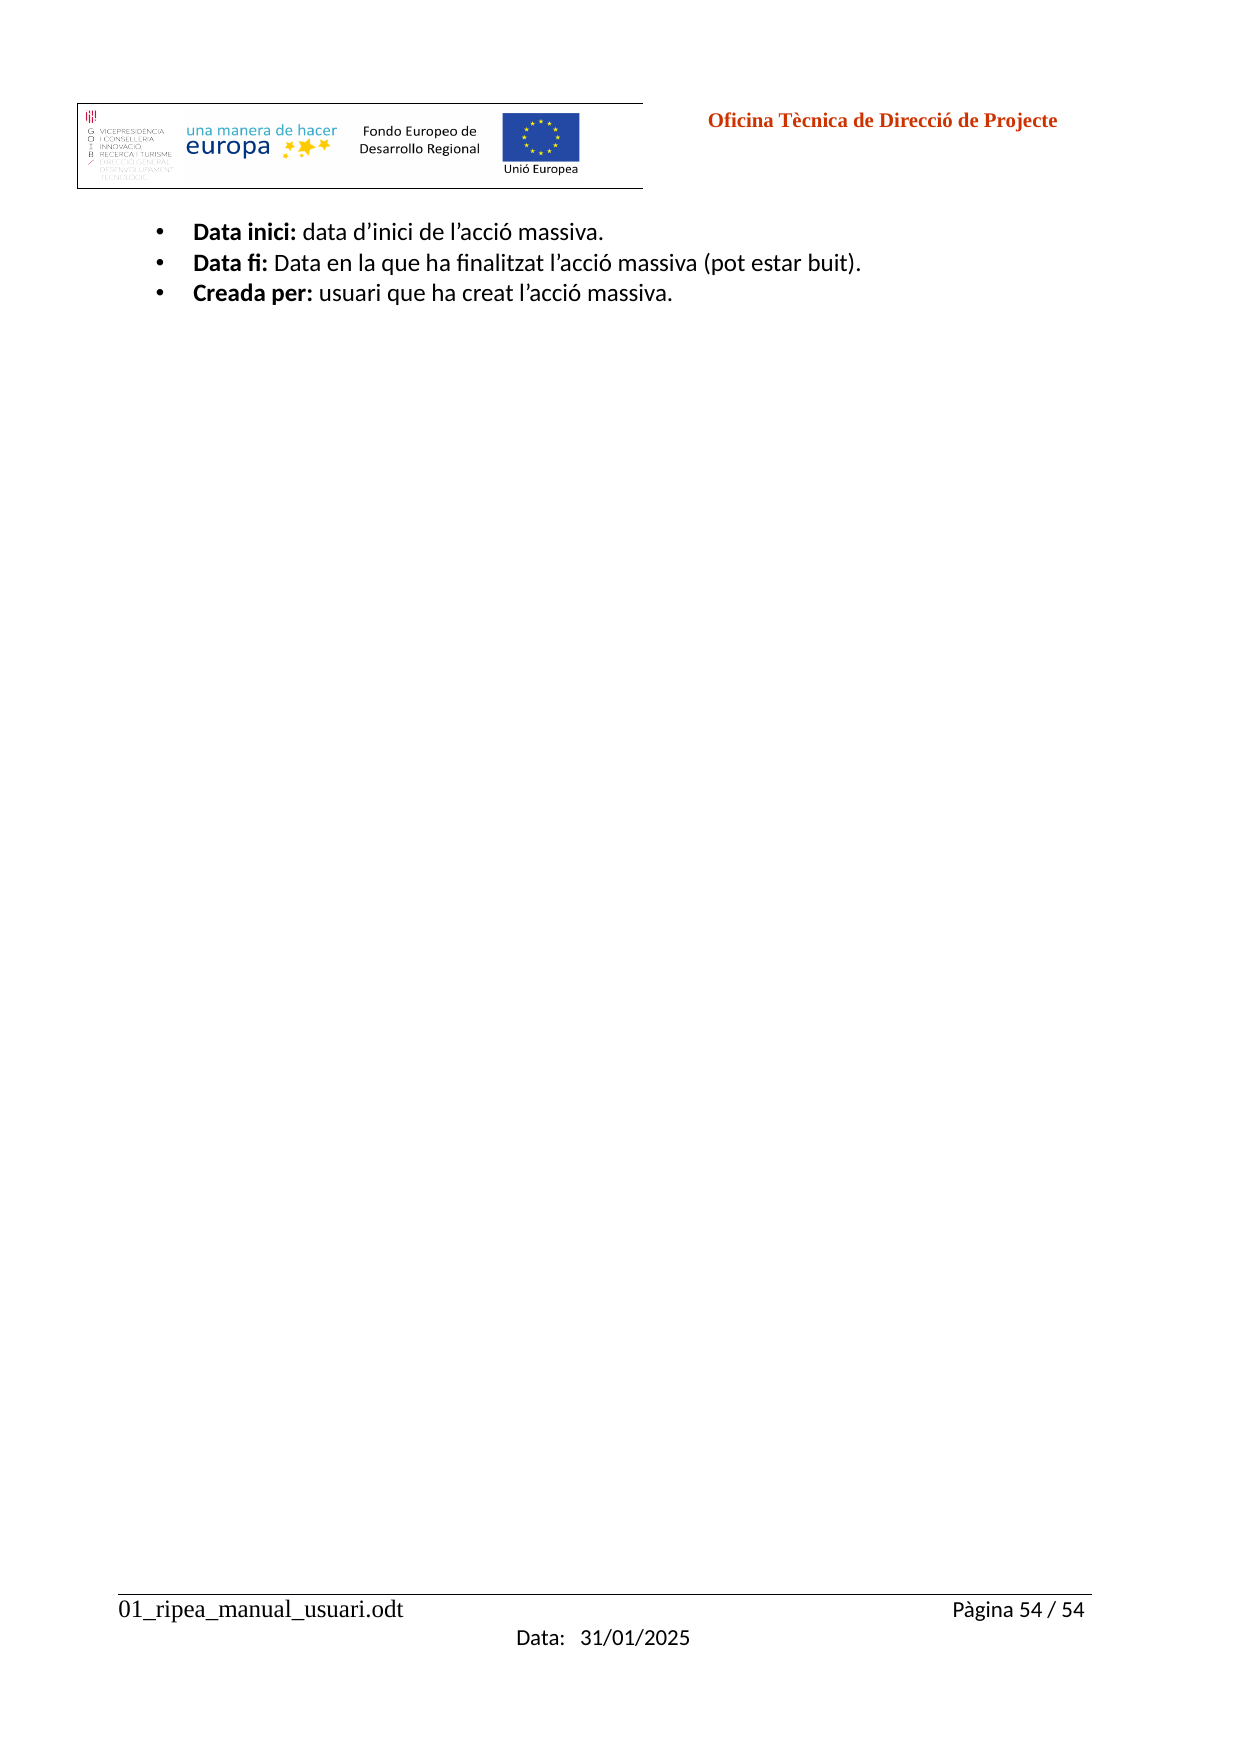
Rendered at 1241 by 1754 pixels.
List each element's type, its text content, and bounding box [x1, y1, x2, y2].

picture [184, 108, 585, 182]
list Data fi: Data en la que ha finalitzat l’acció massiva (pot estar buit). [156, 247, 1122, 277]
list Data inici: data d’inici de l’acció massiva. [156, 216, 1122, 247]
list Creada per: usuari que ha creat l’acció massiva. [156, 277, 1122, 308]
picture [82, 108, 178, 182]
